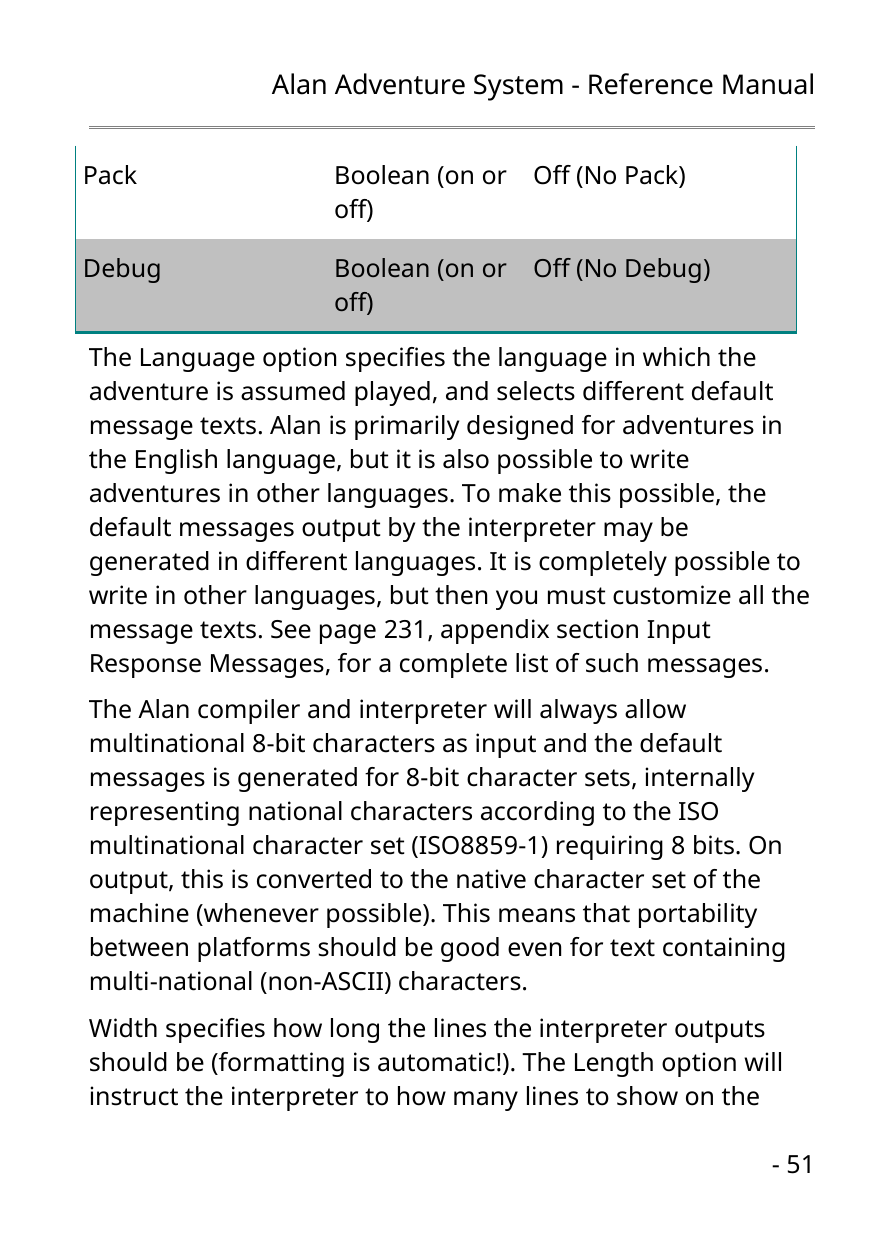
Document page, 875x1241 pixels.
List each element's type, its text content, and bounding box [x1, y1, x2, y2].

text Width specifies how long the lines the interpreter outputs should be (format­ting is automatic!). The Length option will instruct the interpreter to how many lines to show on the [88, 1011, 815, 1113]
table_cell Off (No Pack) [526, 146, 796, 238]
table_cell Debug [76, 239, 327, 331]
table_cell Off (No Debug) [526, 239, 796, 331]
table_cell Boolean (on or off) [327, 146, 526, 238]
text The Alan compiler and interpreter will always allow multinational 8-bit char­acters as input and the default messages is generated for 8-bit character sets, internally representing national characters according to the ISO multinational character set (ISO8859-1) requiring 8 bits. On output, this is converted to the native character set of the machine (whenever possible). This means that portability between platforms should be good even for text containing multi-national (non-ASCII) characters. [88, 692, 815, 998]
table_cell Boolean (on or off) [327, 239, 526, 331]
text The Language option specifies the language in which the adventure is assumed played, and selects different default message texts. Alan is primarily de­signed for adventures in the English language, but it is also possible to write adventures in other languages. To make this possible, the default messages output by the interpreter may be generated in different languages. It is completely possible to write in other languages, but then you must customize all the message texts. See page 186, appendix section Input Response Messages, for a complete list of such messages. [88, 340, 815, 679]
table_cell Pack [76, 146, 327, 238]
